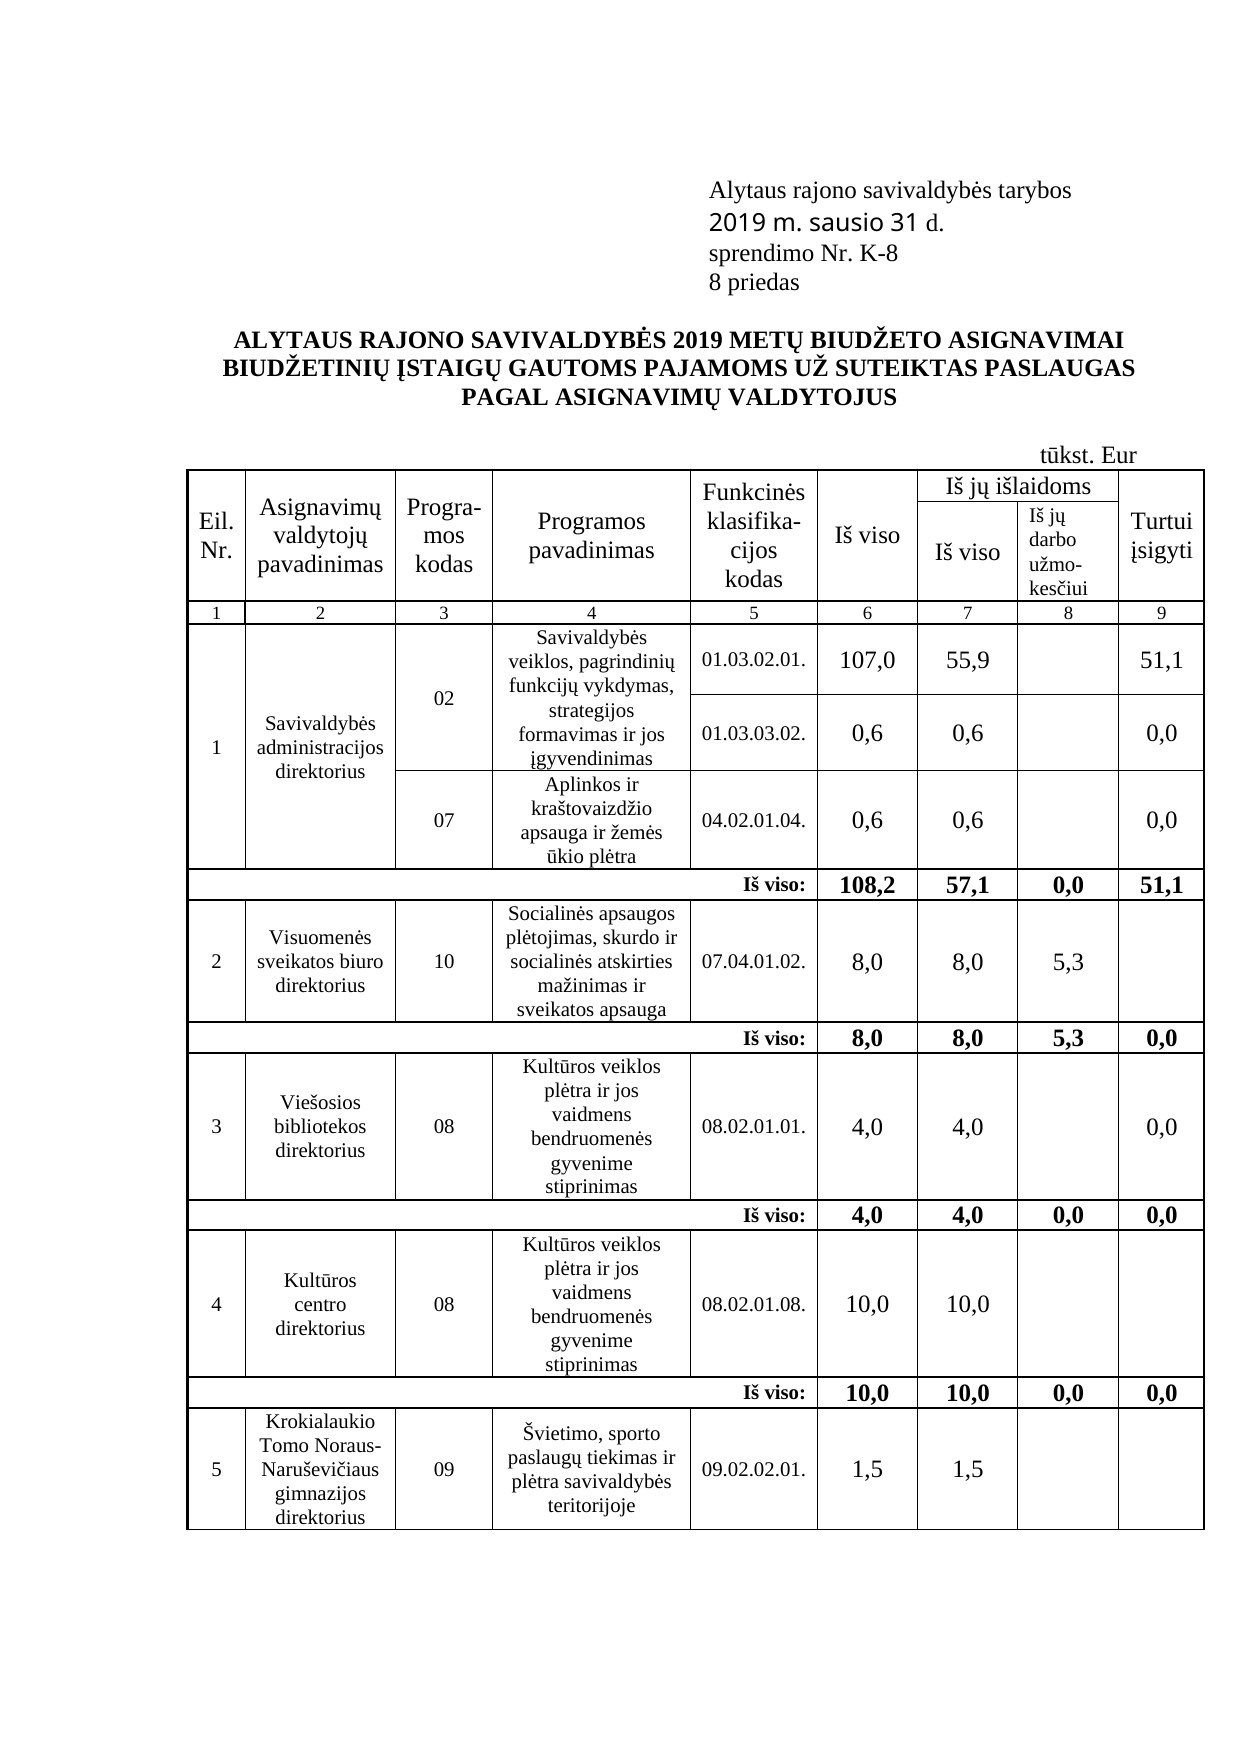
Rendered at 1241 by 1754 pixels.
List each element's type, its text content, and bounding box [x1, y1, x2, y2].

table_cell 0,0 [1119, 1023, 1203, 1052]
table_cell [1018, 625, 1118, 693]
table_cell Savivaldybės veiklos, pagrindinių funkcijų vykdymas, strategijos formavimas ir jos įgyvendinimas [493, 625, 690, 770]
table_cell 5,3 [1018, 1023, 1118, 1052]
table_cell 55,9 [918, 625, 1017, 693]
table_cell 1,5 [818, 1409, 917, 1529]
table_cell Iš viso: [189, 1378, 817, 1407]
table_cell Iš viso: [189, 1023, 817, 1052]
table_cell 8,0 [918, 1023, 1017, 1052]
table_cell Iš viso: [189, 1201, 817, 1229]
table_cell Iš viso: [189, 870, 817, 899]
table_cell 8,0 [918, 901, 1017, 1021]
table_cell 0,0 [1018, 1201, 1118, 1229]
table_header Iš jų išlaidoms [918, 471, 1118, 501]
table_header Programos pavadinimas [493, 471, 690, 599]
table_cell 108,2 [818, 870, 917, 899]
table_cell 0,6 [818, 695, 917, 770]
table_header Iš viso [818, 471, 917, 599]
text tūkst. Eur [177, 440, 1181, 468]
table_cell [1018, 1054, 1118, 1198]
table_cell 4,0 [918, 1201, 1017, 1229]
table_cell 4,0 [918, 1054, 1017, 1198]
table_cell 0,0 [1119, 1201, 1203, 1229]
table_cell Socialinės apsaugos plėtojimas, skurdo ir socialinės atskirties mažinimas ir sveikatos apsauga [493, 901, 690, 1021]
table_cell 08.02.01.01. [691, 1054, 817, 1198]
table_cell 51,1 [1119, 625, 1203, 693]
table_cell Visuomenės sveikatos biuro direktorius [246, 901, 395, 1021]
table_cell 2 [246, 602, 395, 623]
table_cell [1018, 695, 1118, 770]
table_cell Krokialaukio Tomo Noraus-Naruševičiaus gimnazijos direktorius [246, 1409, 395, 1529]
table_cell 10,0 [818, 1231, 917, 1376]
table_cell 4 [189, 1231, 245, 1376]
table_cell 0,0 [1018, 870, 1118, 899]
table_cell 07 [396, 771, 492, 868]
table_cell 01.03.02.01. [691, 625, 817, 693]
table_cell 9 [1119, 602, 1203, 623]
table_cell 2 [189, 901, 245, 1021]
table_cell Aplinkos ir kraštovaizdžio apsauga ir žemės ūkio plėtra [493, 771, 690, 868]
table_cell 1 [189, 602, 244, 623]
table_cell 08.02.01.08. [691, 1231, 817, 1376]
table_cell 3 [189, 1054, 245, 1198]
table_cell 8,0 [818, 901, 917, 1021]
table_cell Iš jų darbo užmo-kesčiui [1018, 502, 1118, 599]
table_header Funkcinės klasifika-cijos kodas [691, 471, 817, 599]
table_cell 02 [396, 625, 492, 770]
text ALYTAUS RAJONO SAVIVALDYBĖS 2019 METŲ BIUDŽETO ASIGNAVIMAI BIUDŽETINIŲ ĮSTAIGŲ GAUTOMS PAJAMOMS UŽ SUTEIKTAS PASLAUGAS PAGAL ASIGNAVIMŲ VALDYTOJUS [177, 325, 1181, 411]
table_cell 1,5 [918, 1409, 1017, 1529]
table_cell [1018, 1231, 1118, 1376]
table_cell 0,0 [1018, 1378, 1118, 1407]
table_cell 57,1 [918, 870, 1017, 899]
table_header Turtui įsigyti [1119, 471, 1203, 599]
text sprendimo Nr. K-8 [177, 238, 1181, 267]
table_cell Viešosios bibliotekos direktorius [246, 1054, 395, 1198]
table_cell 107,0 [818, 625, 917, 693]
table_cell 1 [189, 625, 245, 868]
table_cell 09.02.02.01. [691, 1409, 817, 1529]
table_cell 0,6 [918, 771, 1017, 868]
table_cell 0,0 [1119, 1054, 1203, 1198]
table_cell 08 [396, 1231, 492, 1376]
table_cell 0,0 [1119, 771, 1203, 868]
text 2019 m. sausio 31 d. [177, 204, 1181, 238]
table_cell 08 [396, 1054, 492, 1198]
table_cell 0,0 [1119, 695, 1203, 770]
table_cell 0,0 [1119, 1378, 1203, 1407]
table_cell 51,1 [1119, 870, 1203, 899]
table_cell 5 [189, 1409, 245, 1529]
table_cell Iš viso [918, 502, 1017, 599]
table_cell 4,0 [818, 1054, 917, 1198]
table_cell 10 [396, 901, 492, 1021]
table_cell 10,0 [918, 1378, 1017, 1407]
table_cell 09 [396, 1409, 492, 1529]
table_cell 0,6 [818, 771, 917, 868]
table_cell 0,6 [918, 695, 1017, 770]
table_cell Kultūros veiklos plėtra ir jos vaidmens bendruomenės gyvenime stiprinimas [493, 1054, 690, 1198]
table_cell 01.03.03.02. [691, 695, 817, 770]
table_cell 8,0 [818, 1023, 917, 1052]
table_cell [1119, 901, 1203, 1021]
table_cell 5,3 [1018, 901, 1118, 1021]
table_cell [1018, 1409, 1118, 1529]
table_cell Švietimo, sporto paslaugų tiekimas ir plėtra savivaldybės teritorijoje [493, 1409, 690, 1529]
table_cell Kultūros centro direktorius [246, 1231, 395, 1376]
table_cell [1018, 771, 1118, 868]
table_cell 7 [918, 602, 1017, 623]
table_cell 3 [396, 602, 492, 623]
table_header Progra-mos kodas [396, 471, 492, 599]
table_cell 4 [493, 602, 690, 623]
table_cell [1119, 1409, 1203, 1529]
text Alytaus rajono savivaldybės tarybos [177, 176, 1181, 204]
table_cell [1119, 1231, 1203, 1376]
text 8 priedas [177, 267, 1181, 296]
table_cell 6 [818, 602, 917, 623]
table_cell 4,0 [818, 1201, 917, 1229]
table_cell 10,0 [818, 1378, 917, 1407]
table_cell 8 [1018, 602, 1118, 623]
table_cell Savivaldybės administracijos direktorius [246, 625, 395, 868]
table_cell 5 [691, 602, 817, 623]
table_cell Kultūros veiklos plėtra ir jos vaidmens bendruomenės gyvenime stiprinimas [493, 1231, 690, 1376]
table_cell 10,0 [918, 1231, 1017, 1376]
table_header Asignavimų valdytojų pavadinimas [246, 471, 395, 599]
table_header Eil. Nr. [189, 471, 245, 599]
table_cell 07.04.01.02. [691, 901, 817, 1021]
table_cell 04.02.01.04. [691, 771, 817, 868]
